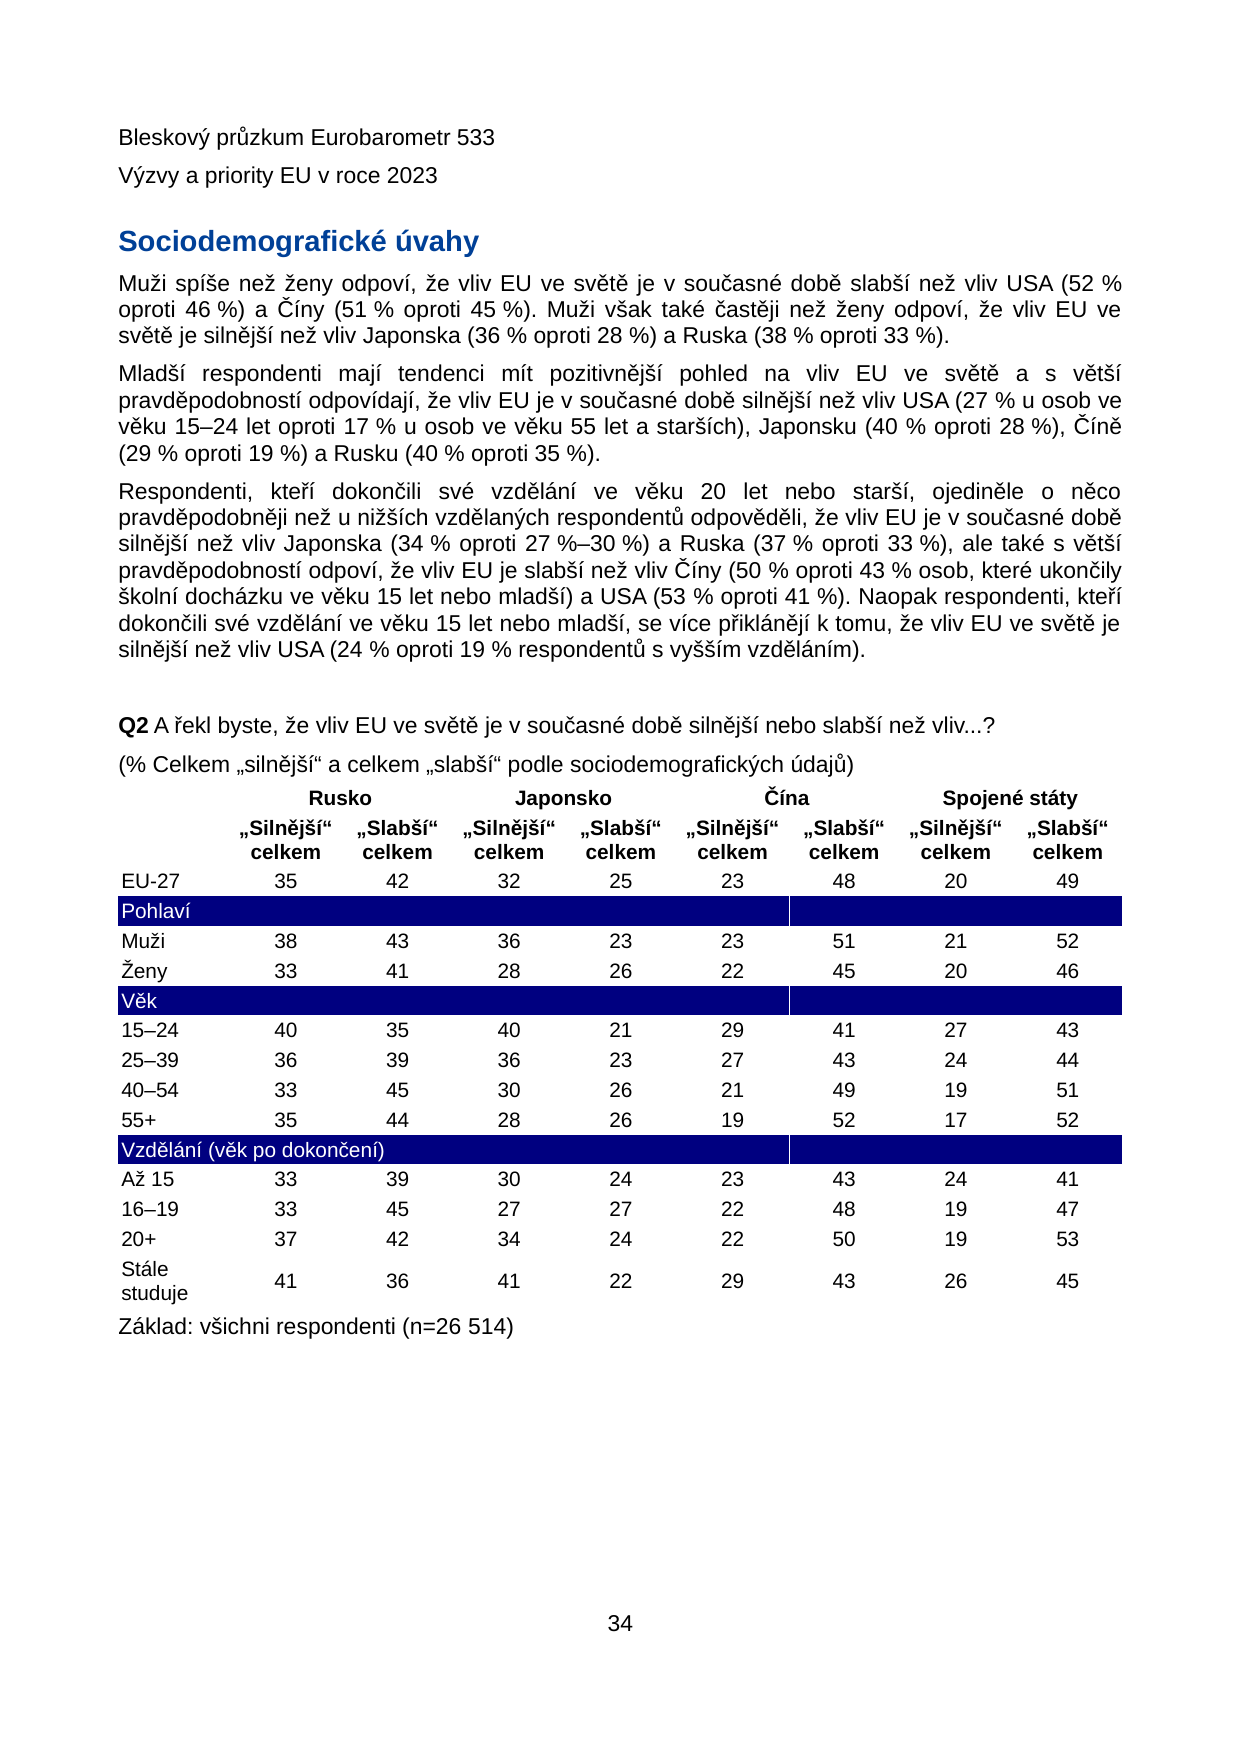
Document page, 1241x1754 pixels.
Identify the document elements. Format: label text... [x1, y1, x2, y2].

table_cell 35 [228, 866, 343, 896]
table_header Japonsko [452, 783, 675, 813]
table_cell 27 [452, 1194, 566, 1224]
table_cell 23 [675, 1164, 789, 1194]
table_cell 42 [343, 1224, 452, 1254]
table_cell 55+ [118, 1105, 228, 1134]
table_cell 36 [228, 1045, 343, 1075]
text Q2 A řekl byste, že vliv EU ve světě je v současné době silnější nebo slabší než vliv...? [118, 712, 1122, 739]
table_cell 26 [898, 1254, 1013, 1307]
table_cell 47 [1013, 1194, 1122, 1224]
table_cell [566, 986, 675, 1015]
table_cell 43 [790, 1164, 898, 1194]
table_cell 24 [566, 1164, 675, 1194]
table_cell 49 [1013, 866, 1122, 896]
table_cell 19 [898, 1194, 1013, 1224]
table_cell „Silnější“ celkem [228, 813, 343, 866]
table_cell 48 [790, 1194, 898, 1224]
table_cell 36 [452, 1045, 566, 1075]
table_cell „Slabší“ celkem [566, 813, 675, 866]
table_cell 35 [228, 1105, 343, 1134]
table_cell 49 [790, 1075, 898, 1105]
table_cell [898, 896, 1013, 926]
table_cell Stále studuje [118, 1254, 228, 1307]
table_cell 33 [228, 1075, 343, 1105]
text (% Celkem „silnější“ a celkem „slabší“ podle sociodemografických údajů) [118, 751, 1122, 777]
table_cell 51 [1013, 1075, 1122, 1105]
table_cell 28 [452, 956, 566, 986]
table_cell 33 [228, 1194, 343, 1224]
table_cell 19 [898, 1224, 1013, 1254]
table_cell 39 [343, 1045, 452, 1075]
table_cell 20 [898, 956, 1013, 986]
table_cell [675, 896, 789, 926]
table_cell 40 [228, 1015, 343, 1045]
table_cell Vzdělání (věk po dokončení) [118, 1135, 566, 1164]
table_cell „Silnější“ celkem [675, 813, 789, 866]
table_header [118, 783, 228, 813]
text Sociodemografické úvahy [118, 224, 1122, 258]
table_cell 43 [343, 926, 452, 956]
text Mladší respondenti mají tendenci mít pozitivnější pohled na vliv EU ve světě a s větší pravděpodobností odpovídají, že vliv EU je v současné době silnější než vliv USA (27 % u osob ve věku 15–24 let oproti 17 % u osob ve věku 55 let a starších), Japonsku (40 % oproti 28 %), Číně (29 % oproti 19 %) a Rusku (40 % oproti 35 %). [118, 360, 1122, 466]
table_cell 27 [898, 1015, 1013, 1045]
table_cell 25 [566, 866, 675, 896]
table_cell [1013, 896, 1122, 926]
table_cell 28 [452, 1105, 566, 1134]
table_cell 30 [452, 1075, 566, 1105]
table_cell 22 [566, 1254, 675, 1307]
table_cell „Slabší“ celkem [1013, 813, 1122, 866]
table_cell [566, 896, 675, 926]
table_cell 33 [228, 1164, 343, 1194]
text Základ: všichni respondenti (n=26 514) [118, 1313, 1122, 1340]
table_cell 45 [343, 1075, 452, 1105]
table_cell „Slabší“ celkem [343, 813, 452, 866]
table_cell 41 [1013, 1164, 1122, 1194]
table_cell 41 [790, 1015, 898, 1045]
table_cell [1013, 1135, 1122, 1164]
table_cell 22 [675, 1194, 789, 1224]
table_cell 52 [1013, 1105, 1122, 1134]
table_cell 30 [452, 1164, 566, 1194]
table_cell 21 [898, 926, 1013, 956]
table_cell 23 [675, 866, 789, 896]
table_cell [1013, 986, 1122, 1015]
table_cell 15–24 [118, 1015, 228, 1045]
table_cell [675, 1135, 789, 1164]
table_cell 44 [1013, 1045, 1122, 1075]
table_cell 19 [675, 1105, 789, 1134]
table_cell 40–54 [118, 1075, 228, 1105]
table_cell „Silnější“ celkem [898, 813, 1013, 866]
table_cell 52 [790, 1105, 898, 1134]
table_header Rusko [228, 783, 452, 813]
table_cell 26 [566, 1105, 675, 1134]
table_cell 46 [1013, 956, 1122, 986]
table_cell 38 [228, 926, 343, 956]
table_cell 45 [790, 956, 898, 986]
table_cell Pohlaví [118, 896, 566, 926]
table_cell [675, 986, 789, 1015]
table_cell Muži [118, 926, 228, 956]
table_cell 27 [675, 1045, 789, 1075]
table_cell [566, 1135, 675, 1164]
table_cell 51 [790, 926, 898, 956]
table_cell Věk [118, 986, 566, 1015]
table_cell 32 [452, 866, 566, 896]
table_cell [898, 1135, 1013, 1164]
table_cell 41 [452, 1254, 566, 1307]
table_cell 41 [343, 956, 452, 986]
table_cell „Slabší“ celkem [790, 813, 898, 866]
text Muži spíše než ženy odpoví, že vliv EU ve světě je v současné době slabší než vliv USA (52 % oproti 46 %) a Číny (51 % oproti 45 %). Muži však také častěji než ženy odpoví, že vliv EU ve světě je silnější než vliv Japonska (36 % oproti 28 %) a Ruska (38 % oproti 33 %). [118, 269, 1122, 348]
table_cell 23 [566, 926, 675, 956]
table_cell 17 [898, 1105, 1013, 1134]
table_cell [790, 1135, 898, 1164]
table_cell 19 [898, 1075, 1013, 1105]
table_cell 34 [452, 1224, 566, 1254]
table_header Čína [675, 783, 898, 813]
table_cell 25–39 [118, 1045, 228, 1075]
table_cell 29 [675, 1015, 789, 1045]
table_cell 45 [343, 1194, 452, 1224]
table_cell 26 [566, 956, 675, 986]
table_cell 52 [1013, 926, 1122, 956]
table_cell 26 [566, 1075, 675, 1105]
table_cell [790, 986, 898, 1015]
table_cell 53 [1013, 1224, 1122, 1254]
table_cell 27 [566, 1194, 675, 1224]
table_cell Až 15 [118, 1164, 228, 1194]
table_cell Ženy [118, 956, 228, 986]
table_cell 39 [343, 1164, 452, 1194]
table_cell [898, 986, 1013, 1015]
text Respondenti, kteří dokončili své vzdělání ve věku 20 let nebo starší, ojediněle o něco pravděpodobněji než u nižších vzdělaných respondentů odpověděli, že vliv EU je v současné době silnější než vliv Japonska (34 % oproti 27 %–30 %) a Ruska (37 % oproti 33 %), ale také s větší pravděpodobností odpoví, že vliv EU je slabší než vliv Číny (50 % oproti 43 % osob, které ukončily školní docházku ve věku 15 let nebo mladší) a USA (53 % oproti 41 %). Naopak respondenti, kteří dokončili své vzdělání ve věku 15 let nebo mladší, se více přiklánějí k tomu, že vliv EU ve světě je silnější než vliv USA (24 % oproti 19 % respondentů s vyšším vzděláním). [118, 478, 1122, 662]
table_cell 44 [343, 1105, 452, 1134]
table_cell 20 [898, 866, 1013, 896]
table_cell 43 [790, 1254, 898, 1307]
table_cell 35 [343, 1015, 452, 1045]
table_cell 24 [898, 1164, 1013, 1194]
table_cell 21 [566, 1015, 675, 1045]
table_cell 50 [790, 1224, 898, 1254]
table_cell 24 [898, 1045, 1013, 1075]
table_cell 24 [566, 1224, 675, 1254]
table_cell 36 [452, 926, 566, 956]
table_cell 43 [790, 1045, 898, 1075]
table_cell [118, 813, 228, 866]
table_cell 20+ [118, 1224, 228, 1254]
table_cell 48 [790, 866, 898, 896]
table_cell 37 [228, 1224, 343, 1254]
table_cell EU-27 [118, 866, 228, 896]
table_header Spojené státy [898, 783, 1122, 813]
table_cell 21 [675, 1075, 789, 1105]
table_cell 22 [675, 956, 789, 986]
table_cell 23 [675, 926, 789, 956]
table_cell 29 [675, 1254, 789, 1307]
table_cell „Silnější“ celkem [452, 813, 566, 866]
table_cell 33 [228, 956, 343, 986]
table_cell 23 [566, 1045, 675, 1075]
table_cell 16–19 [118, 1194, 228, 1224]
table_cell 42 [343, 866, 452, 896]
table_cell 40 [452, 1015, 566, 1045]
table_cell 45 [1013, 1254, 1122, 1307]
table_cell 22 [675, 1224, 789, 1254]
table_cell 41 [228, 1254, 343, 1307]
table_cell [790, 896, 898, 926]
table_cell 36 [343, 1254, 452, 1307]
table_cell 43 [1013, 1015, 1122, 1045]
